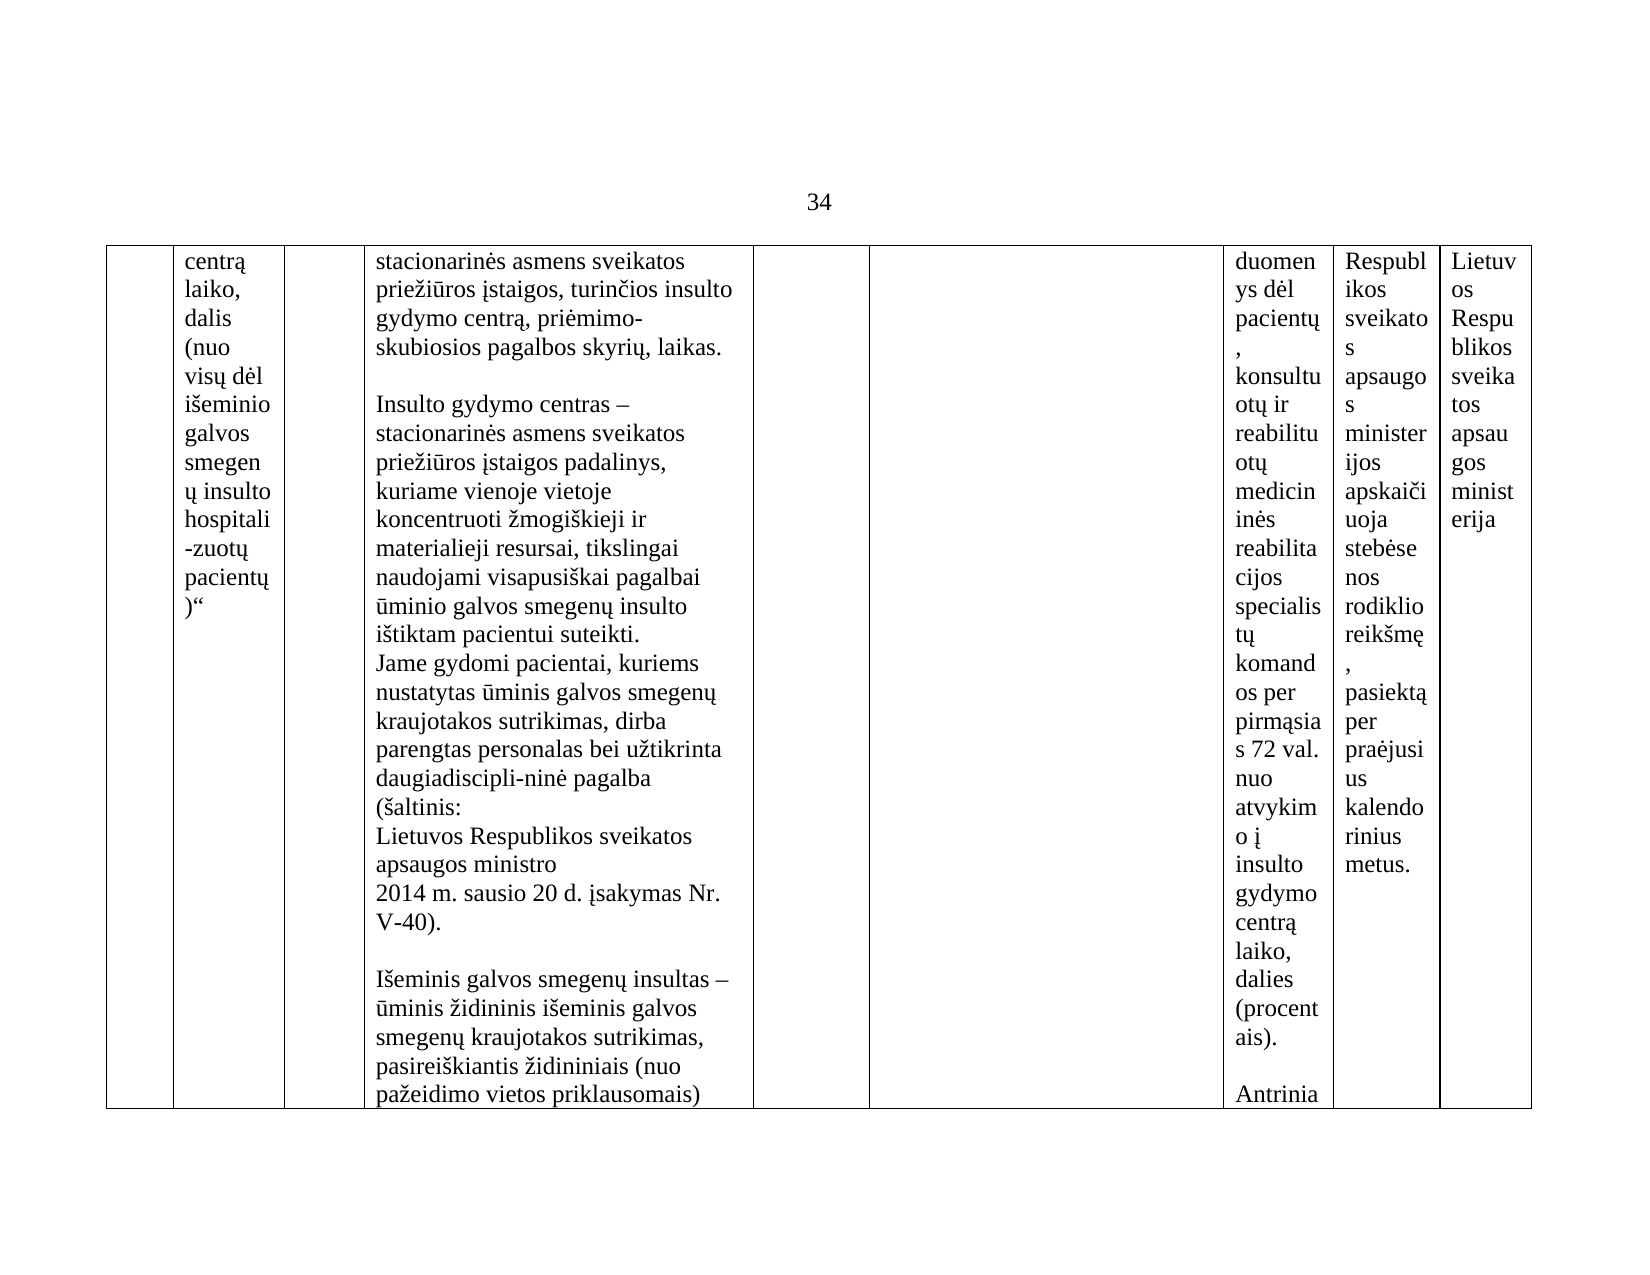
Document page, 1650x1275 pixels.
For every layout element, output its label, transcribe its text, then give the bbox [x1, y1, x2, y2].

table_cell stacionarinės asmens sveikatos priežiūros įstaigos, turinčios insulto gydymo centrą, priėmimo-skubiosios pagalbos skyrių, laikas. Insulto gydymo centras – stacionarinės asmens sveikatos priežiūros įstaigos padalinys, kuriame vienoje vietoje koncentruoti žmogiškieji ir materialieji resursai, tikslingai naudojami visapusiškai pagalbai ūminio galvos smegenų insulto ištiktam pacientui suteikti. Jame gydomi pacientai, kuriems nustatytas ūminis galvos smegenų kraujotakos sutrikimas, dirba parengtas personalas bei užtikrinta daugiadiscipli-ninė pagalba (šaltinis: Lietuvos Respublikos sveikatos apsaugos ministro 2014 m. sausio 20 d. įsakymas Nr. V-40). Išeminis galvos smegenų insultas – ūminis židininis išeminis galvos smegenų kraujotakos sutrikimas, pasireiškiantis židininiais (nuo pažeidimo vietos priklausomais) [365, 246, 753, 1108]
table_cell Respublikos sveikatos apsaugos ministerijos apskaičiuoja stebėsenos rodiklio reikšmę, pasiektą per praėjusius kalendorinius metus. [1334, 246, 1439, 1108]
table_cell [870, 246, 1223, 1108]
table_cell duomenys dėl pacientų, konsultuotų ir reabilituotų medicininės reabilitacijos specialistų komandos per pirmąsias 72 val. nuo atvykimo į insulto gydymo centrą laiko, dalies (procentais). Antrinia [1224, 246, 1333, 1108]
table_cell [107, 246, 173, 1108]
table_cell Lietuvos Respublikos sveikatos apsaugos ministerija [1441, 246, 1531, 1108]
table_cell [754, 246, 869, 1108]
table_cell centrą laiko, dalis (nuo visų dėl išeminio galvos smegenų insulto hospitali-zuotų pacientų)“ [174, 246, 284, 1108]
table_cell [285, 246, 364, 1108]
